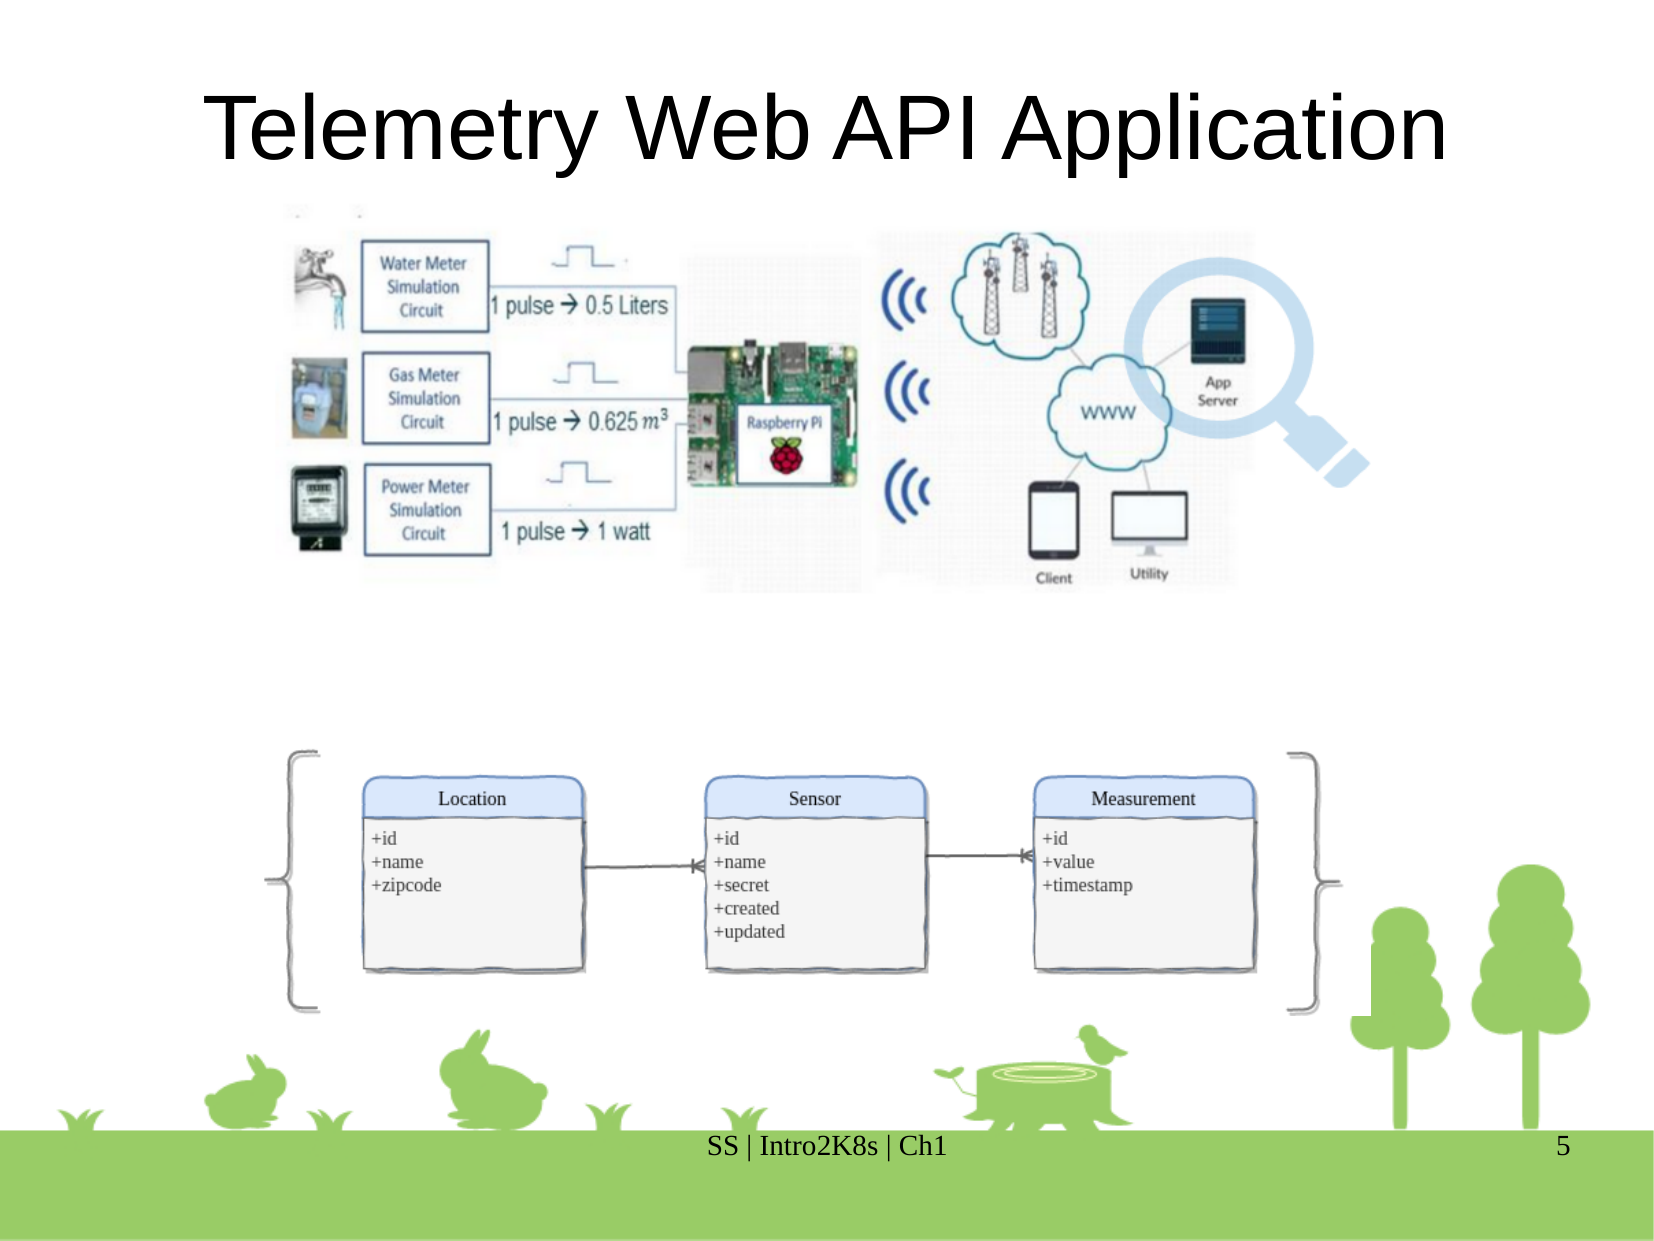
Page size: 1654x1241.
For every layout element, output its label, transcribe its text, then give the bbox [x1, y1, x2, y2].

picture [0, 0, 1654, 1241]
title Telemetry Web API Application [59, 56, 1595, 200]
